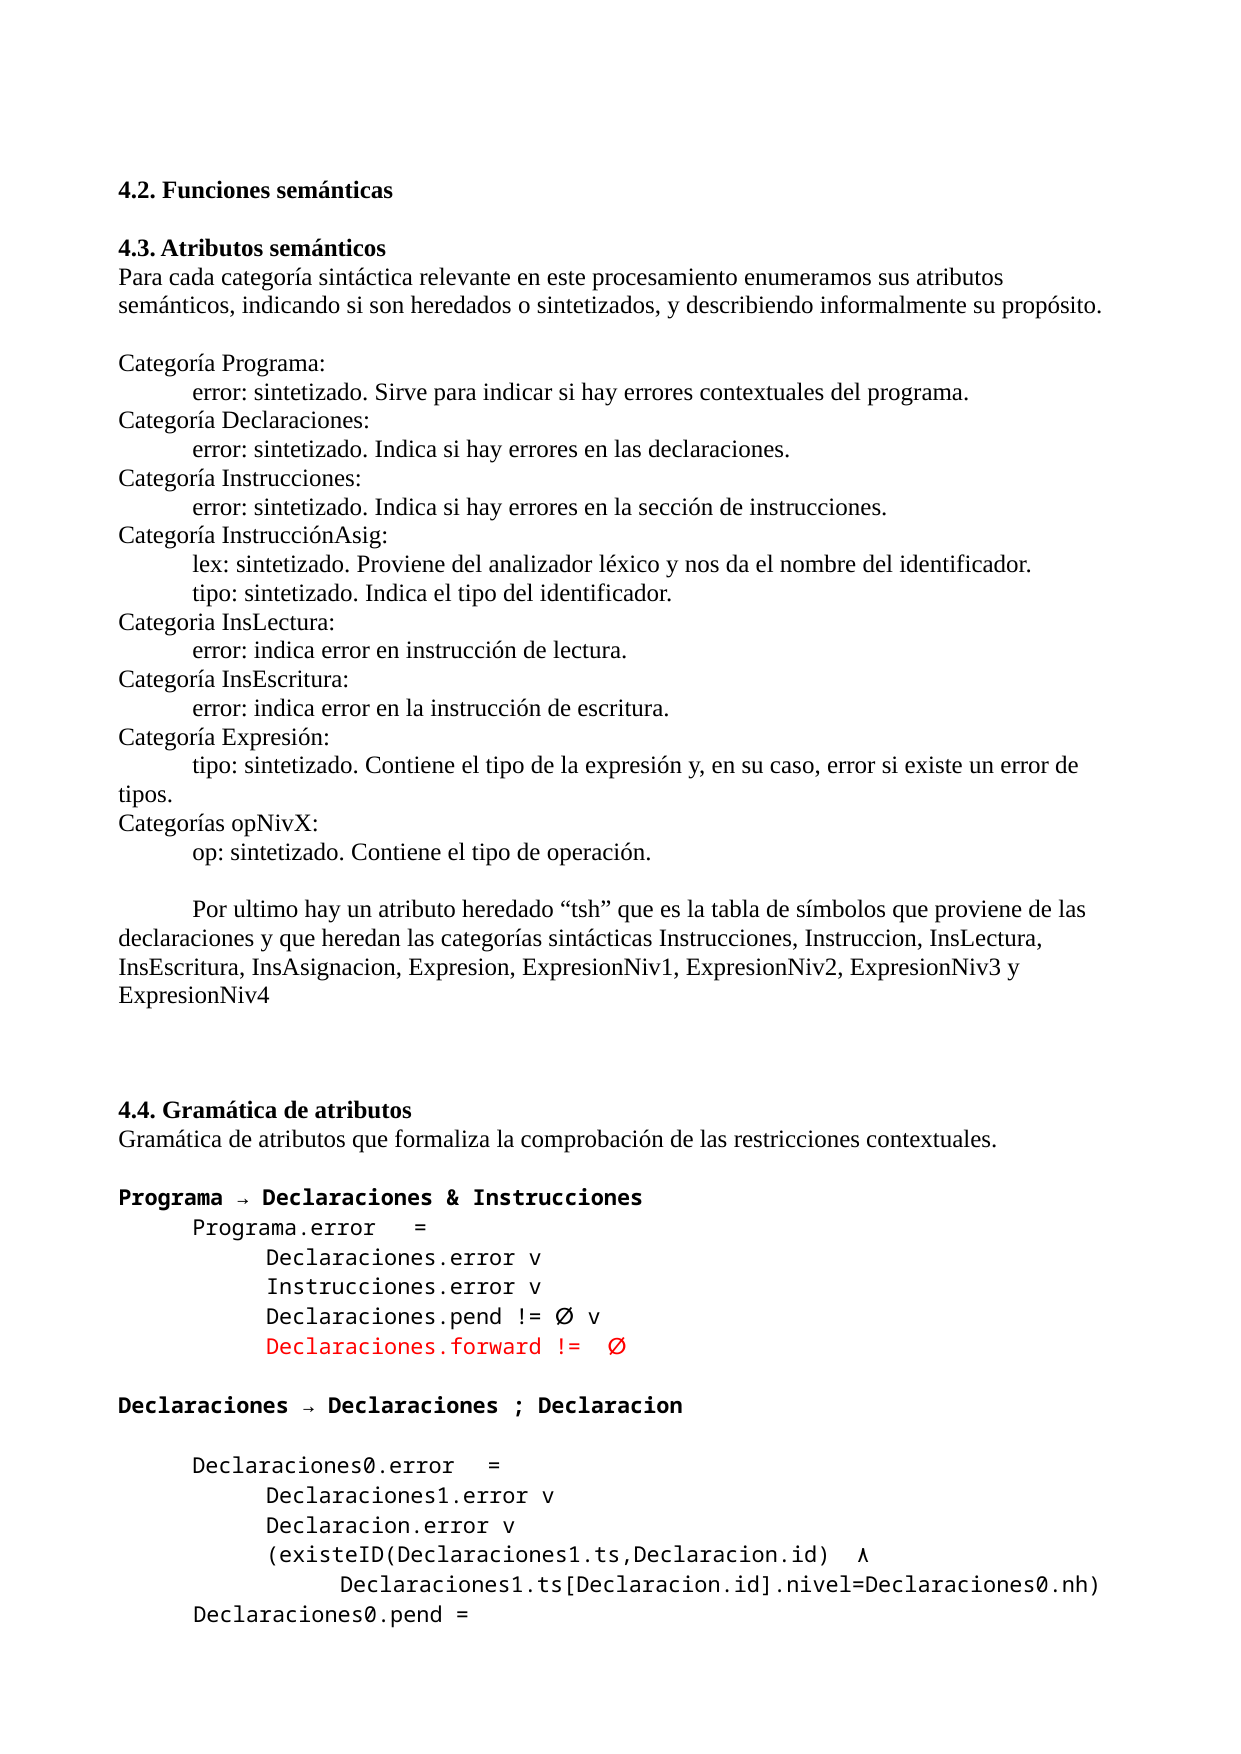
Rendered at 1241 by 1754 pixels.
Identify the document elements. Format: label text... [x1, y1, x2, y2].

text Declaraciones0.pend = [193, 1599, 1122, 1629]
text Categoria InsLectura: [118, 607, 1122, 636]
text error: sintetizado. Indica si hay errores en las declaraciones. [118, 434, 1122, 463]
text Categorías opNivX: [118, 808, 1122, 837]
text Programa.error = [118, 1212, 1122, 1241]
text Instrucciones.error v [118, 1271, 1122, 1301]
text Categoría Programa: [118, 348, 1122, 377]
text Para cada categoría sintáctica relevante en este procesamiento enumeramos sus atributos semánticos, indicando si son heredados o sintetizados, y describiendo informalmente su propósito. [118, 262, 1122, 319]
text Declaraciones.error v [118, 1241, 1122, 1271]
text Categoría Instrucciones: [118, 463, 1122, 492]
text lex: sintetizado. Proviene del analizador léxico y nos da el nombre del identificador. [118, 549, 1122, 578]
text tipo: sintetizado. Contiene el tipo de la expresión y, en su caso, error si existe un error de tipos. [118, 751, 1122, 808]
text Categoría InstrucciónAsig: [118, 521, 1122, 549]
text Categoría Expresión: [118, 722, 1122, 751]
text tipo: sintetizado. Indica el tipo del identificador. [118, 578, 1122, 607]
text 4.3. Atributos semánticos [118, 233, 1122, 262]
text Gramática de atributos que formaliza la comprobación de las restricciones contextuales. [118, 1124, 1122, 1153]
text op: sintetizado. Contiene el tipo de operación. [118, 837, 1122, 866]
text error: sintetizado. Indica si hay errores en la sección de instrucciones. [118, 492, 1122, 521]
text Declaraciones → Declaraciones ; Declaracion [118, 1390, 1122, 1420]
text Declaraciones.forward != ⵁ [118, 1331, 1122, 1361]
text error: indica error en instrucción de lectura. [118, 636, 1122, 664]
text Por ultimo hay un atributo heredado “tsh” que es la tabla de símbolos que proviene de las declaraciones y que heredan las categorías sintácticas Instrucciones, Instruccion, InsLectura, InsEscritura, InsAsignacion, Expresion, ExpresionNiv1, ExpresionNiv2, ExpresionNiv3 y ExpresionNiv4 [118, 894, 1122, 1009]
text Categoría InsEscritura: [118, 664, 1122, 693]
text Programa → Declaraciones & Instrucciones [118, 1182, 1122, 1212]
text error: sintetizado. Sirve para indicar si hay errores contextuales del programa. [118, 377, 1122, 406]
text Categoría Declaraciones: [118, 406, 1122, 434]
text Declaraciones1.error v [118, 1480, 1122, 1509]
text error: indica error en la instrucción de escritura. [118, 693, 1122, 722]
text Declaraciones0.error = [118, 1450, 1122, 1480]
text 4.2. Funciones semánticas [118, 176, 1122, 204]
text 4.4. Gramática de atributos [118, 1096, 1122, 1124]
text Declaraciones.pend != ⵁ v [118, 1301, 1122, 1331]
text Declaracion.error v (existeID(Declaraciones1.ts,Declaracion.id) ٨ Declaraciones1.ts[Declaracion.id].nivel=Declaraciones0.nh) [118, 1509, 1122, 1599]
